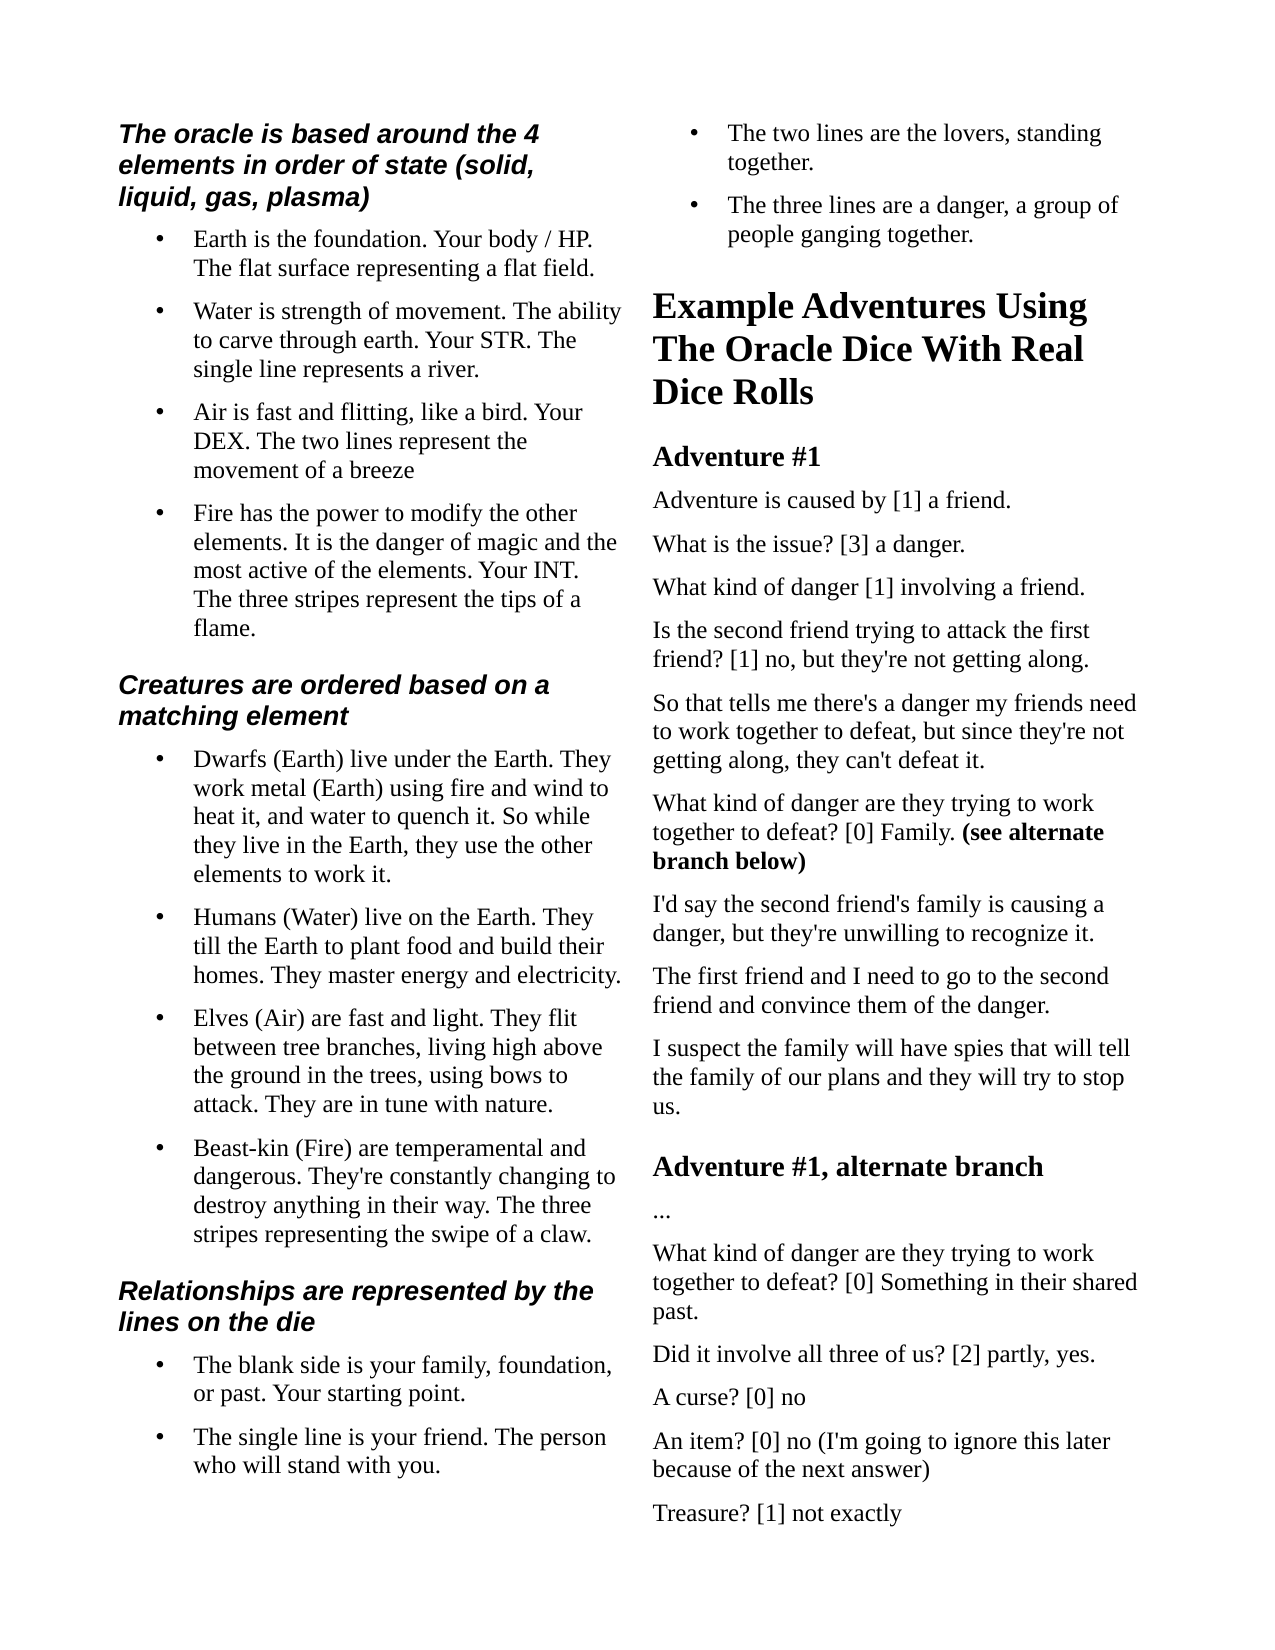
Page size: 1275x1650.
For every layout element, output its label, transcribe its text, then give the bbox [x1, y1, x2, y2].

text The first friend and I need to go to the second friend and convince them of the danger. [652, 961, 1157, 1019]
list Air is fast and flitting, like a bird. Your DEX. The two lines represent the movement of a breeze [156, 397, 622, 483]
list Humans (Water) live on the Earth. They till the Earth to plant food and build their homes. They master energy and electricity. [156, 902, 622, 988]
subtitle Relationships are represented by the lines on the die [118, 1275, 622, 1337]
list The two lines are the lovers, standing together. [690, 118, 1157, 176]
subtitle Adventure #1, alternate branch [652, 1149, 1157, 1182]
list Elves (Air) are fast and light. They flit between tree branches, living high above the ground in the trees, using bows to attack. They are in tune with nature. [156, 1003, 622, 1118]
subtitle The oracle is based around the 4 elements in order of state (solid, liquid, gas, plasma) [118, 118, 622, 212]
text What is the issue? [3] a danger. [652, 529, 1157, 558]
list Beast-kin (Fire) are temperamental and dangerous. They're constantly changing to destroy anything in their way. The three stripes representing the swipe of a claw. [156, 1133, 622, 1248]
list The blank side is your family, foundation, or past. Your starting point. [156, 1350, 622, 1407]
text Did it involve all three of us? [2] partly, yes. [652, 1339, 1157, 1368]
text Is the second friend trying to attack the first friend? [1] no, but they're not getting along. [652, 616, 1157, 673]
list Earth is the foundation. Your body / HP. The flat surface representing a flat field. [156, 224, 622, 282]
list Fire has the power to modify the other elements. It is the danger of magic and the most active of the elements. Your INT. The three stripes represent the tips of a flame. [156, 498, 622, 642]
list Water is strength of movement. The ability to carve through earth. Your STR. The single line represents a river. [156, 296, 622, 383]
text What kind of danger [1] involving a friend. [652, 572, 1157, 601]
text Adventure is caused by [1] a friend. [652, 486, 1157, 514]
text What kind of danger are they trying to work together to defeat? [0] Family. (see alternate branch below) [652, 788, 1157, 875]
text What kind of danger are they trying to work together to defeat? [0] Something in their shared past. [652, 1238, 1157, 1324]
subtitle Creatures are ordered based on a matching element [118, 669, 622, 731]
list The three lines are a danger, a group of people ganging together. [690, 190, 1157, 248]
text I suspect the family will have spies that will tell the family of our plans and they will try to stop us. [652, 1033, 1157, 1120]
text I'd say the second friend's family is causing a danger, but they're unwilling to recognize it. [652, 889, 1157, 947]
text A curse? [0] no [652, 1382, 1157, 1411]
list Dwarfs (Earth) live under the Earth. They work metal (Earth) using fire and wind to heat it, and water to quench it. So while they live in the Earth, they use the other elements to work it. [156, 744, 622, 888]
list The single line is your friend. The person who will stand with you. [156, 1422, 622, 1479]
text Treasure? [1] not exactly [652, 1498, 1157, 1527]
text ... [652, 1195, 1157, 1224]
text So that tells me there's a danger my friends need to work together to defeat, but since they're not getting along, they can't defeat it. [652, 688, 1157, 774]
subtitle Example Adventures Using The Oracle Dice With Real Dice Rolls [652, 283, 1157, 412]
text An item? [0] no (I'm going to ignore this later because of the next answer) [652, 1426, 1157, 1483]
subtitle Adventure #1 [652, 439, 1157, 473]
